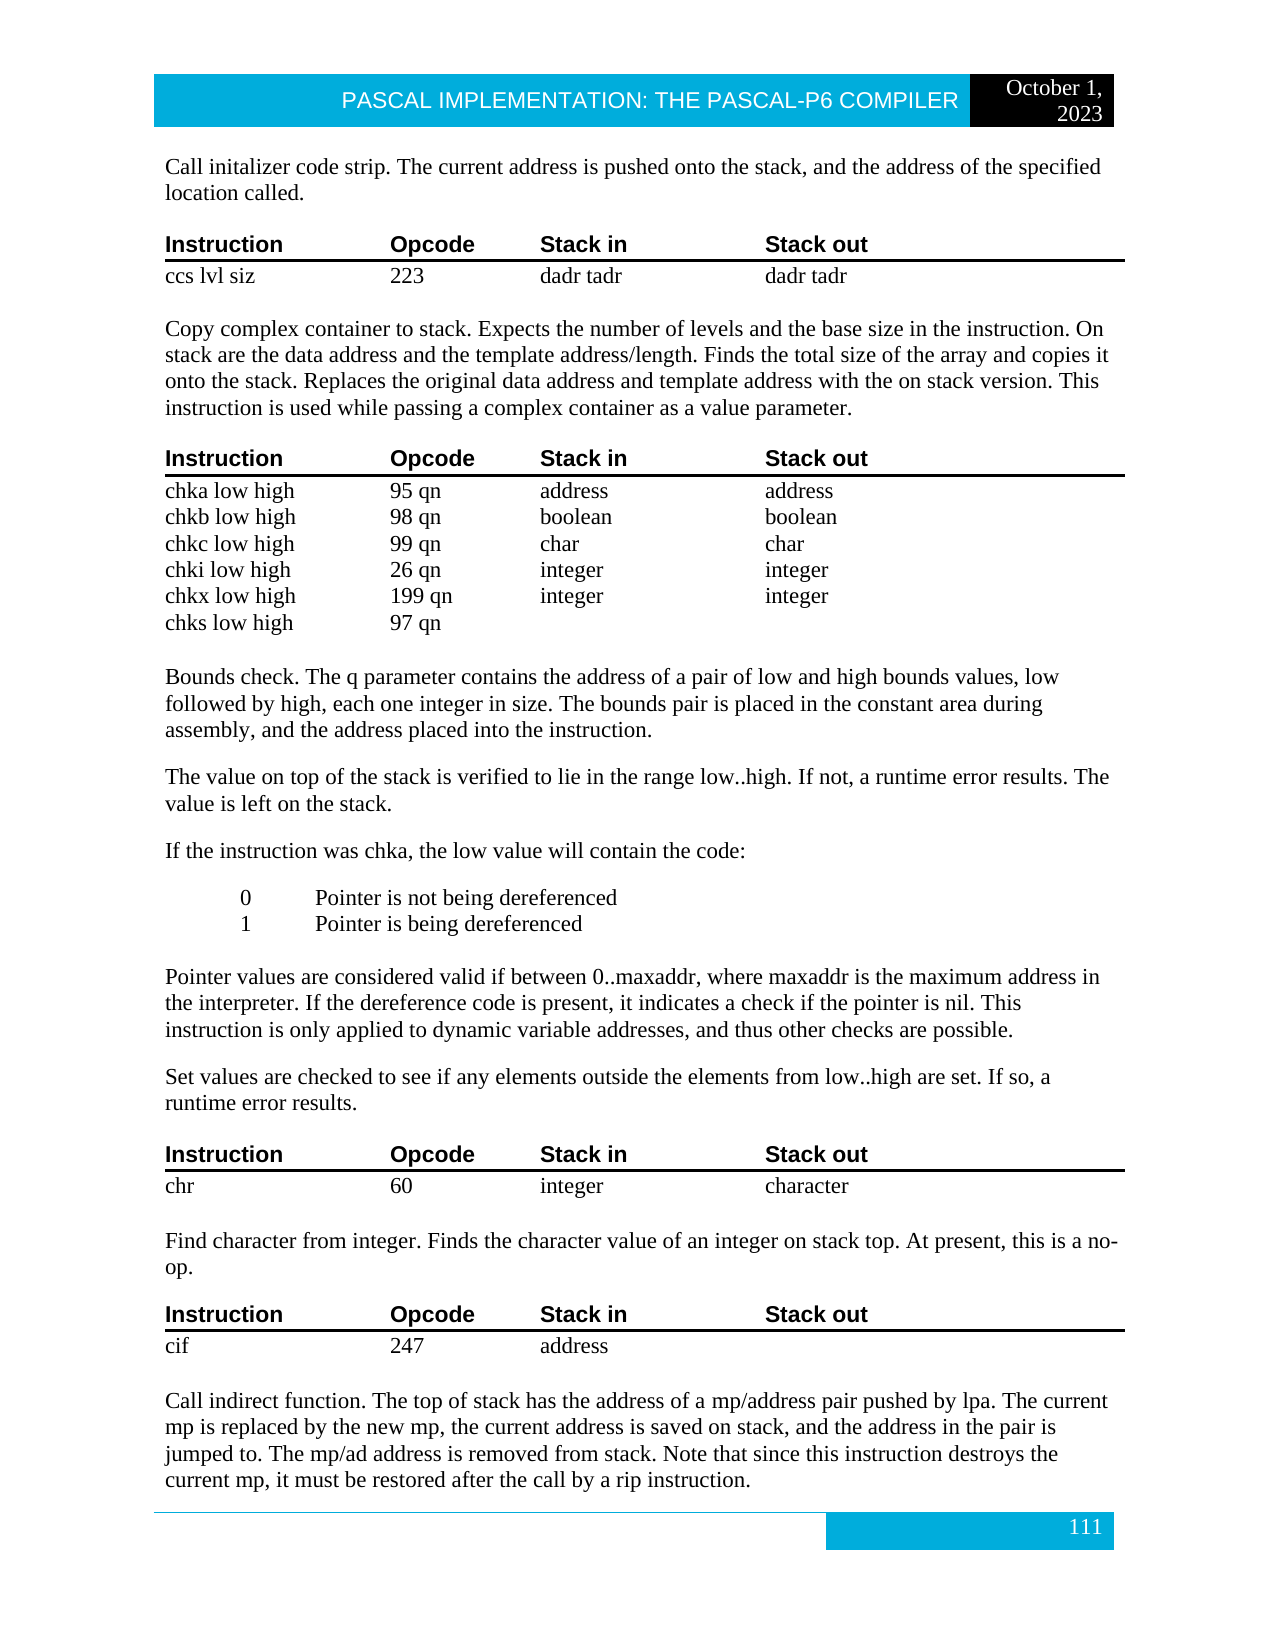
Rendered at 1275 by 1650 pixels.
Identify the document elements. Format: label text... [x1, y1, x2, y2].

text Instruction Opcode Stack in Stack out [165, 1141, 1125, 1169]
text Instruction Opcode Stack in Stack out [165, 231, 1125, 259]
text Bounds check. The q parameter contains the address of a pair of low and high bounds values, low followed by high, each one integer in size. The bounds pair is placed in the constant area during assembly, and the address placed into the instruction. [165, 663, 1125, 742]
text Find character from integer. Finds the character value of an integer on stack top. At present, this is a no-op. [165, 1227, 1125, 1280]
text 0 Pointer is not being dereferenced [165, 884, 1125, 910]
text Instruction Opcode Stack in Stack out [165, 445, 1125, 474]
text chr 60 integer character [165, 1172, 1125, 1199]
text If the instruction was chka, the low value will contain the code: [165, 837, 1125, 863]
text chkb low high 98 qn boolean boolean [165, 503, 1125, 529]
text Call initalizer code strip. The current address is pushed onto the stack, and the address of the specified location called. [165, 153, 1125, 206]
text Set values are checked to see if any elements outside the elements from low..high are set. If so, a runtime error results. [165, 1063, 1125, 1116]
text Copy complex container to stack. Expects the number of levels and the base size in the instruction. On stack are the data address and the template address/length. Finds the total size of the array and copies it onto the stack. Replaces the original data address and template address with the on stack version. This instruction is used while passing a complex container as a value parameter. [165, 315, 1125, 420]
text ccs lvl siz 223 dadr tadr dadr tadr [165, 262, 1125, 288]
text Pointer values are considered valid if between 0..maxaddr, where maxaddr is the maximum address in the interpreter. If the dereference code is present, it indicates a check if the pointer is nil. This instruction is only applied to dynamic variable addresses, and thus other checks are possible. [165, 963, 1125, 1042]
text chkx low high 199 qn integer integer [165, 582, 1125, 609]
text chki low high 26 qn integer integer [165, 556, 1125, 582]
text Call indirect function. The top of stack has the address of a mp/address pair pushed by lpa. The current mp is replaced by the new mp, the current address is saved on stack, and the address in the pair is jumped to. The mp/ad address is removed from stack. Note that since this instruction destroys the current mp, it must be restored after the call by a rip instruction. [165, 1387, 1125, 1492]
text Instruction Opcode Stack in Stack out [165, 1301, 1125, 1329]
text chks low high 97 qn [165, 609, 1125, 635]
text chkc low high 99 qn char char [165, 529, 1125, 556]
text 1 Pointer is being dereferenced [165, 910, 1125, 937]
text The value on top of the stack is verified to lie in the range low..high. If not, a runtime error results. The value is left on the stack. [165, 763, 1125, 816]
text chka low high 95 qn address address [165, 477, 1125, 503]
text cif 247 address [165, 1332, 1125, 1358]
